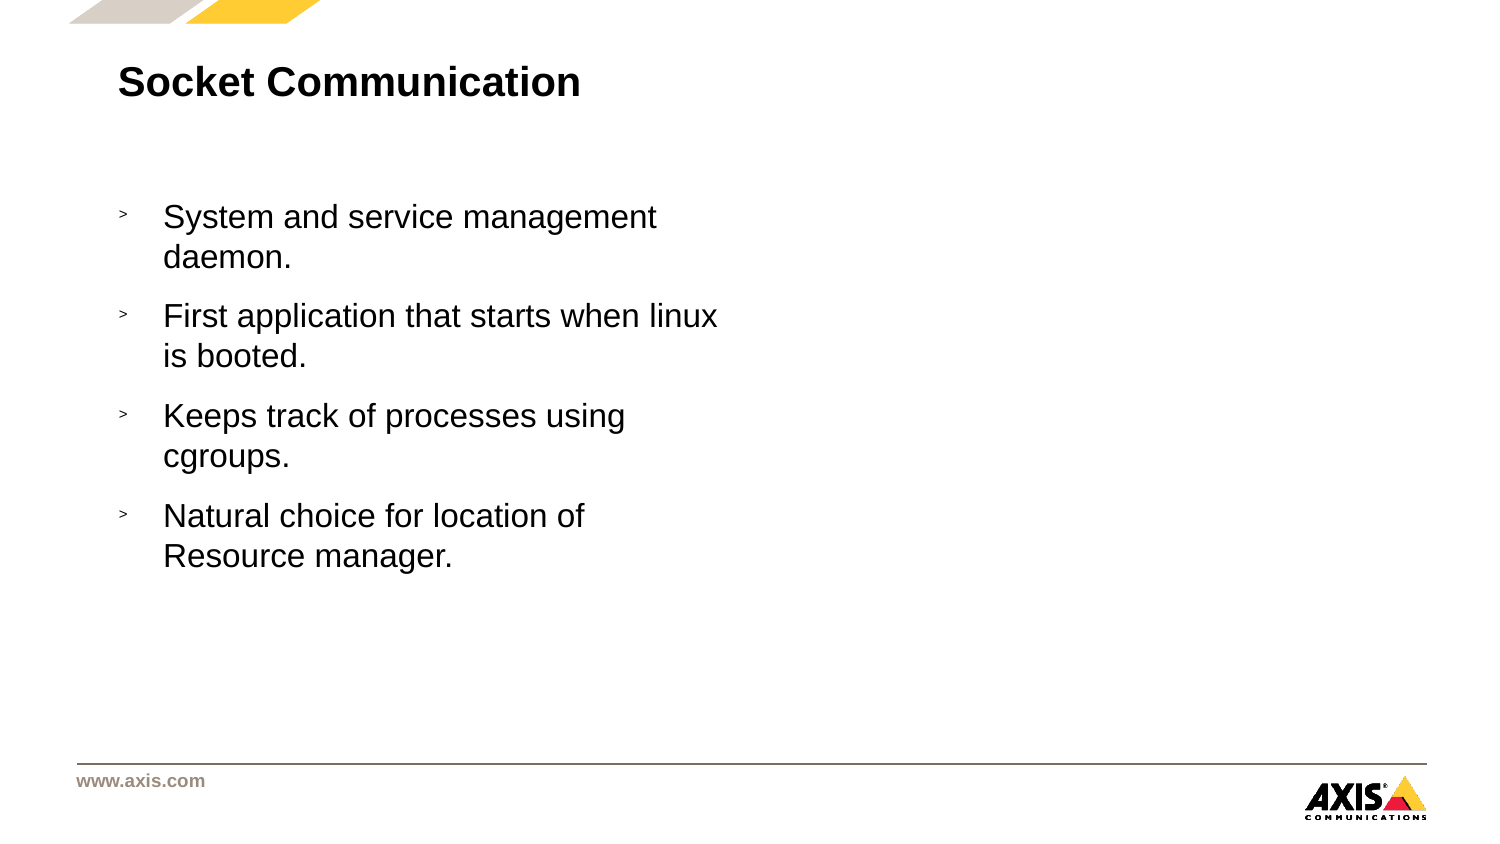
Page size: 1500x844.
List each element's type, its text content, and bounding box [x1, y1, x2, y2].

list System and service management daemon. First application that starts when linux is booted. Keeps track of processes using cgroups. Natural choice for location of Resource manager. [103, 187, 751, 674]
title Socket Communication [103, 47, 1461, 108]
picture [1305, 776, 1426, 820]
